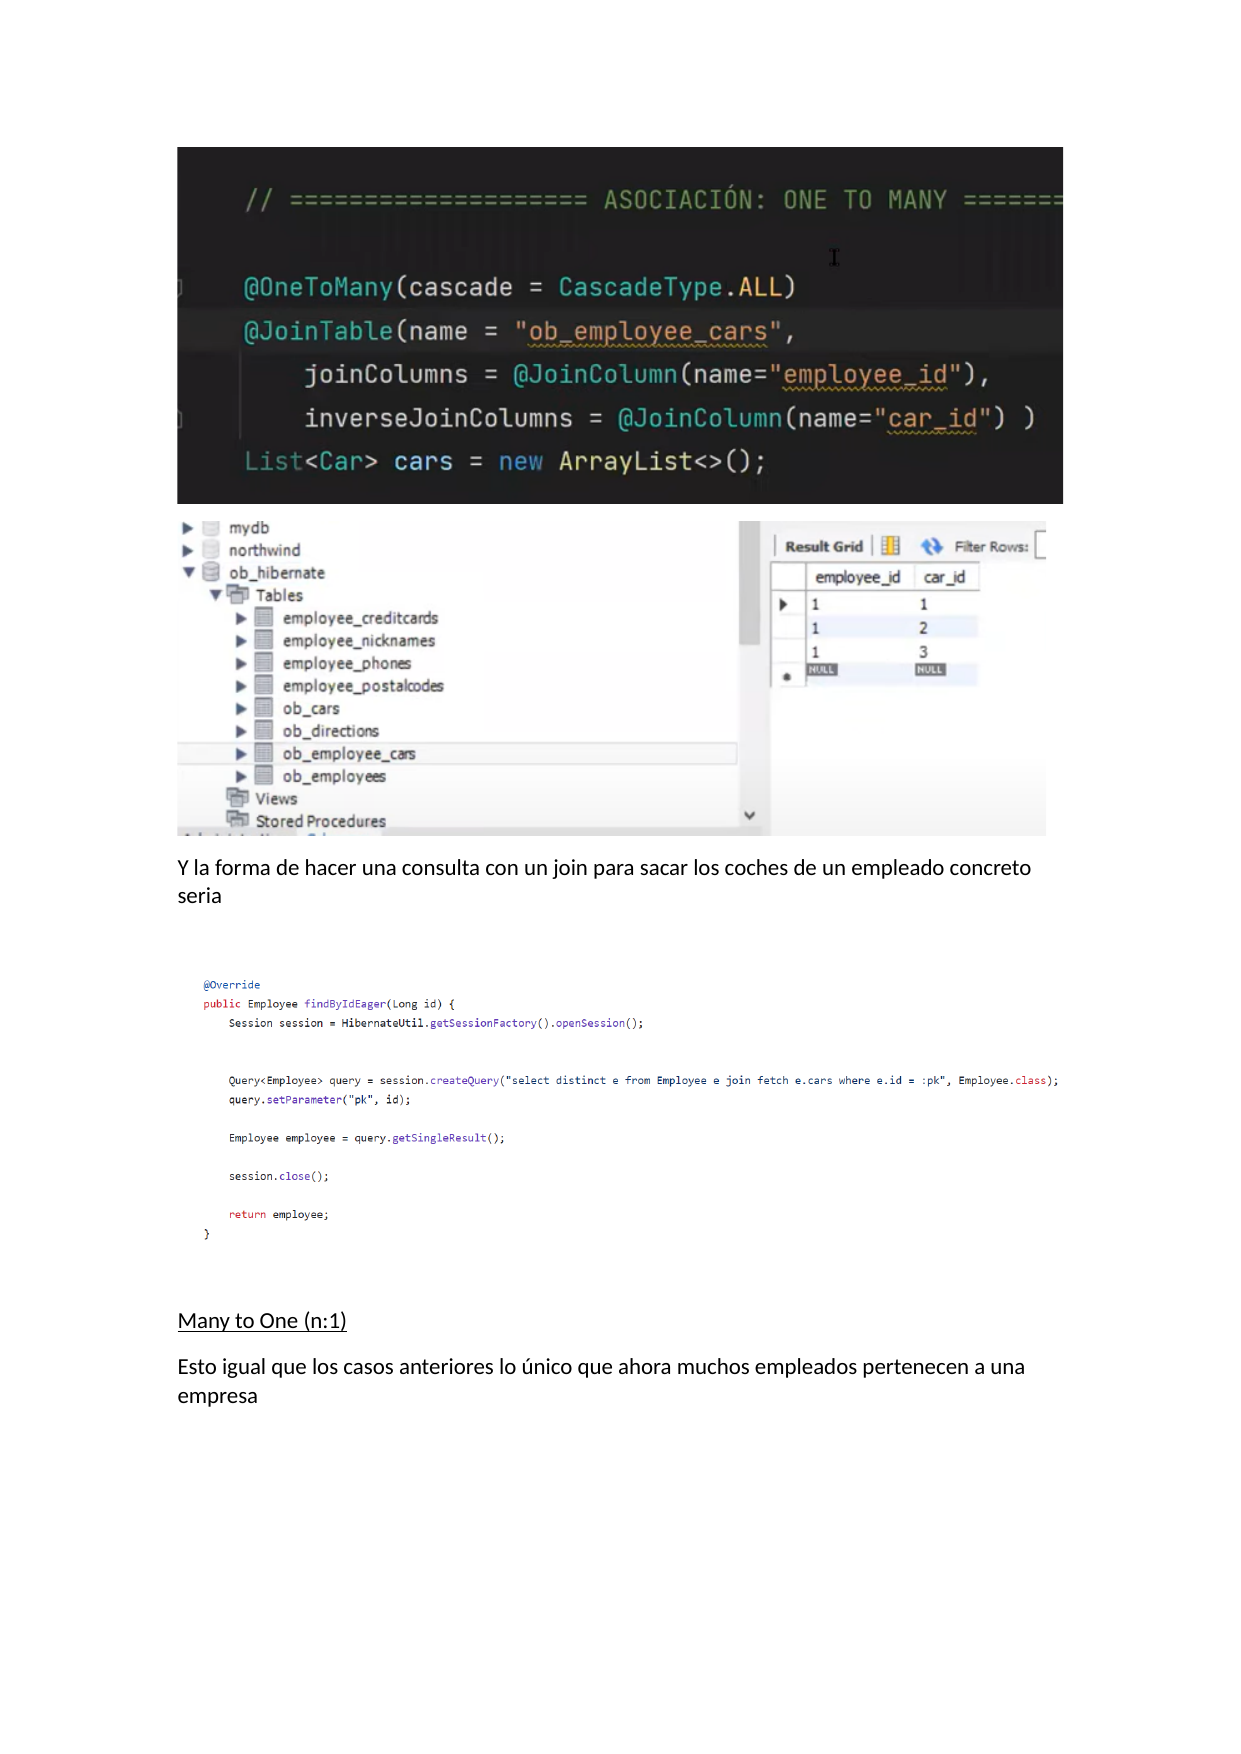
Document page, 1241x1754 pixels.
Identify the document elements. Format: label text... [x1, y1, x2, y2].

text Esto igual que los casos anteriores lo único que ahora muchos empleados pertenecen a una empresa [177, 1352, 1063, 1409]
text Y la forma de hacer una consulta con un join para sacar los coches de un empleado concreto seria [177, 853, 1063, 909]
text Many to One (n:1) [177, 1306, 1063, 1334]
